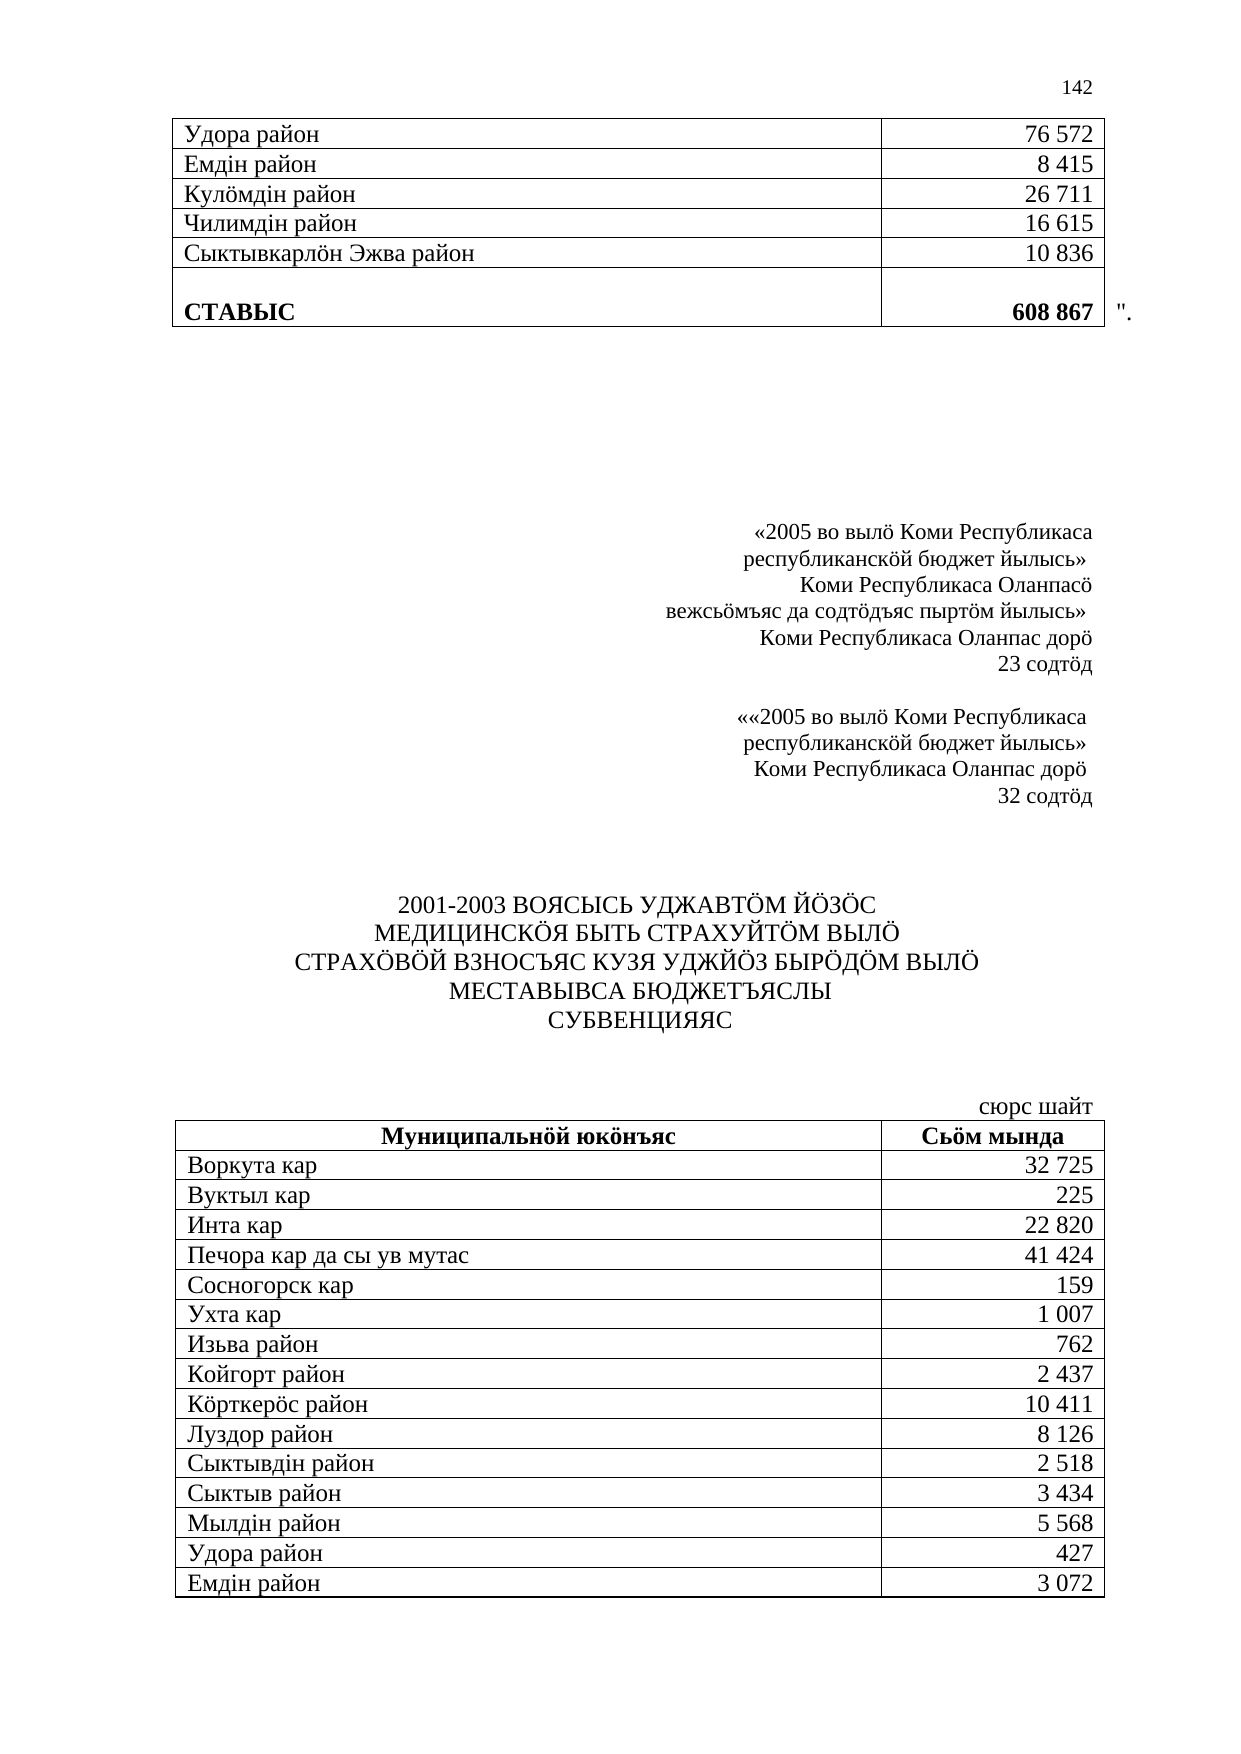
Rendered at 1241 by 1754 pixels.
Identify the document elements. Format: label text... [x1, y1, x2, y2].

table_cell Ухта кар [176, 1300, 881, 1328]
table_cell 3 434 [882, 1478, 1104, 1507]
table_cell 3 072 [882, 1568, 1104, 1596]
table_cell Емдiн район [176, 1568, 881, 1596]
table_cell Мылдiн район [176, 1508, 881, 1537]
table_cell [1105, 1179, 1148, 1209]
text МЕСТАВЫВСА БЮДЖЕТЪЯСЛЫ [187, 976, 1093, 1005]
table_cell 2 518 [882, 1449, 1104, 1477]
table_cell [1105, 1328, 1148, 1358]
text 32 содтöд [187, 782, 1093, 808]
table_cell 26 711 [882, 179, 1104, 207]
table_cell [1105, 178, 1148, 207]
table_cell 608 867 [882, 268, 1104, 326]
table_cell 2 437 [882, 1359, 1104, 1388]
table_cell [1105, 1150, 1148, 1179]
table_header Сьöм мында [882, 1121, 1104, 1149]
table_cell Койгорт район [176, 1359, 881, 1388]
table_cell 10 411 [882, 1389, 1104, 1418]
table_cell 32 725 [882, 1151, 1104, 1179]
table_cell [1105, 1507, 1148, 1537]
table_cell [1105, 1239, 1148, 1269]
text республиканскöй бюджет йылысь» [187, 545, 1093, 571]
table_cell [1105, 1448, 1148, 1477]
table_cell [1105, 1418, 1148, 1447]
table_cell [1105, 1567, 1148, 1596]
table_cell [1105, 1269, 1148, 1298]
table_cell Удора район [173, 119, 881, 148]
table_cell Сосногорск кар [176, 1270, 881, 1298]
table_cell Кулöмдiн район [173, 179, 881, 207]
table_cell 5 568 [882, 1508, 1104, 1537]
text МЕДИЦИНСКÖЯ БЫТЬ СТРАХУЙТÖМ ВЫЛÖ [187, 918, 1093, 947]
table_cell [1105, 1388, 1148, 1418]
table_cell [1105, 1299, 1148, 1328]
table_cell Емдiн район [173, 149, 881, 178]
table_cell 41 424 [882, 1240, 1104, 1269]
text Коми Республикаса Оланпасö [187, 571, 1093, 597]
table_cell Печора кар да сы ув мутас [176, 1240, 881, 1269]
text 23 содтöд [187, 650, 1093, 676]
text СУБВЕНЦИЯЯС [187, 1005, 1093, 1033]
text Коми Республикаса Оланпас дорö [187, 756, 1093, 782]
table_cell 762 [882, 1329, 1104, 1358]
table_cell [1105, 1477, 1148, 1507]
text вежсьöмъяс да содтöдъяс пыртöм йылысь» [187, 597, 1093, 624]
table_cell [1105, 148, 1148, 178]
table_header [1105, 1120, 1148, 1149]
table_cell Воркута кар [176, 1151, 881, 1179]
table_cell [1105, 1358, 1148, 1388]
text 2001-2003 ВОЯСЫСЬ УДЖАВТÖМ ЙÖЗÖС [187, 890, 1093, 918]
table_cell Сыктывкарлöн Эжва район [173, 238, 881, 267]
table_cell Чилимдiн район [173, 209, 881, 237]
table_cell Сыктыв район [176, 1478, 881, 1507]
table_cell 427 [882, 1538, 1104, 1567]
table_cell 8 126 [882, 1419, 1104, 1447]
table_cell Удора район [176, 1538, 881, 1567]
text «2005 во вылö Коми Республикаса [187, 518, 1093, 545]
table_cell [1105, 208, 1148, 237]
table_cell Кöрткерöс район [176, 1389, 881, 1418]
text Коми Республикаса Оланпас дорö [187, 624, 1093, 650]
table_cell 10 836 [882, 238, 1104, 267]
text СТРАХÖВÖЙ ВЗНОСЪЯС КУЗЯ УДЖЙÖЗ БЫРÖДÖМ ВЫЛÖ [187, 947, 1093, 976]
table_cell 16 615 [882, 209, 1104, 237]
text ««2005 во вылö Коми Республикаса [187, 703, 1093, 729]
table_cell 8 415 [882, 149, 1104, 178]
table_cell Изьва район [176, 1329, 881, 1358]
table_cell 225 [882, 1180, 1104, 1209]
table_cell 22 820 [882, 1210, 1104, 1239]
table_cell [1105, 237, 1148, 267]
text сюрс шайт [187, 1091, 1093, 1120]
table_header Муниципальнöй юкöнъяс [176, 1121, 881, 1149]
table_cell 1 007 [882, 1300, 1104, 1328]
table_cell [1105, 1209, 1148, 1239]
table_cell [1105, 118, 1148, 148]
table_cell [1105, 1537, 1148, 1567]
table_cell Луздор район [176, 1419, 881, 1447]
table_cell Вуктыл кар [176, 1180, 881, 1209]
table_cell Сыктывдiн район [176, 1449, 881, 1477]
table_cell ". [1105, 267, 1148, 326]
table_cell 159 [882, 1270, 1104, 1298]
table_cell СТАВЫС [173, 268, 881, 326]
table_cell Инта кар [176, 1210, 881, 1239]
table_cell 76 572 [882, 119, 1104, 148]
text республиканскöй бюджет йылысь» [187, 729, 1093, 756]
